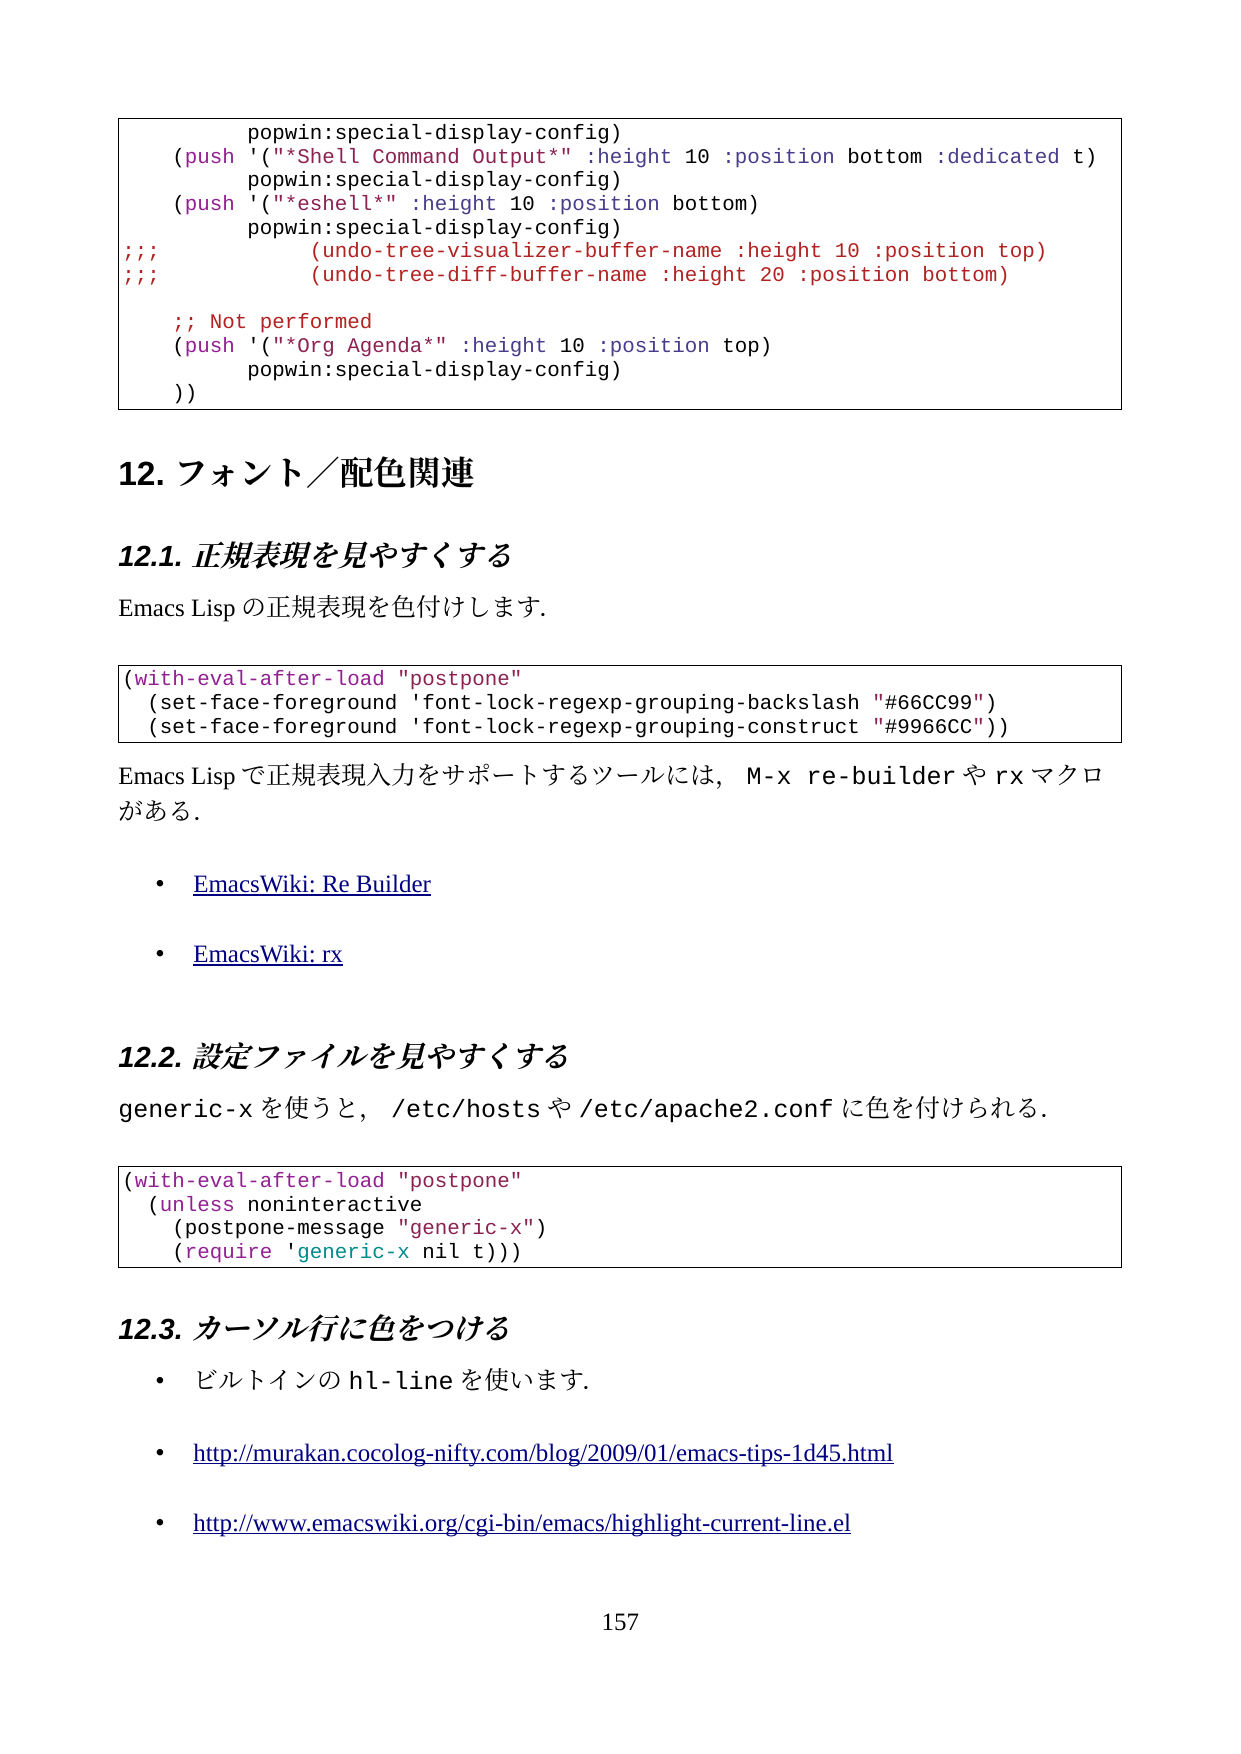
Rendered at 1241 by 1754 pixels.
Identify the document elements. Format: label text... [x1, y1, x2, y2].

text popwin:special-display-config) [119, 119, 1121, 142]
list EmacsWiki: rx [156, 939, 1122, 997]
text (postpone-message "generic-x") [119, 1213, 1121, 1237]
text popwin:special-display-config) [119, 213, 1121, 236]
text generic-x を使うと， /etc/hosts や /etc/apache2.conf に色を付けられる． [118, 1088, 1122, 1153]
subtitle カーソル行に色をつける [118, 1306, 1122, 1348]
text (unless noninteractive [119, 1190, 1121, 1213]
text (push '("*Org Agenda*" :height 10 :position top) [119, 331, 1121, 354]
text (set-face-foreground 'font-lock-regexp-grouping-construct "#9966CC")) [119, 712, 1121, 742]
text ;;; (undo-tree-diff-buffer-name :height 20 :position bottom) [119, 260, 1121, 284]
list ビルトインの hl-line を使います． [156, 1360, 1122, 1425]
text (require 'generic-x nil t))) [119, 1237, 1121, 1267]
text Emacs Lisp の正規表現を色付けします． [118, 587, 1122, 652]
list EmacsWiki: Re Builder [156, 869, 1122, 927]
text (with-eval-after-load "postpone" [119, 1167, 1121, 1190]
text (push '("*Shell Command Output*" :height 10 :position bottom :dedicated t) [119, 142, 1121, 165]
text ;;; (undo-tree-visualizer-buffer-name :height 10 :position top) [119, 236, 1121, 260]
text Emacs Lisp で正規表現入力をサポートするツールには， M-x re-builder や rx マクロがある． [118, 756, 1122, 857]
text popwin:special-display-config) [119, 165, 1121, 189]
list http://murakan.cocolog-nifty.com/blog/2009/01/emacs-tips-1d45.html [156, 1438, 1122, 1495]
subtitle フォント／配色関連 [118, 447, 1122, 495]
text ;; Not performed [119, 307, 1121, 331]
text (push '("*eshell*" :height 10 :position bottom) [119, 189, 1121, 213]
text (with-eval-after-load "postpone" [119, 666, 1121, 688]
text popwin:special-display-config) [119, 354, 1121, 378]
text (set-face-foreground 'font-lock-regexp-grouping-backslash "#66CC99") [119, 688, 1121, 712]
list http://www.emacswiki.org/cgi-bin/emacs/highlight-current-line.el [156, 1508, 1122, 1565]
subtitle 設定ファイルを見やすくする [118, 1034, 1122, 1076]
subtitle 正規表現を見やすくする [118, 533, 1122, 575]
text )) [119, 378, 1121, 409]
